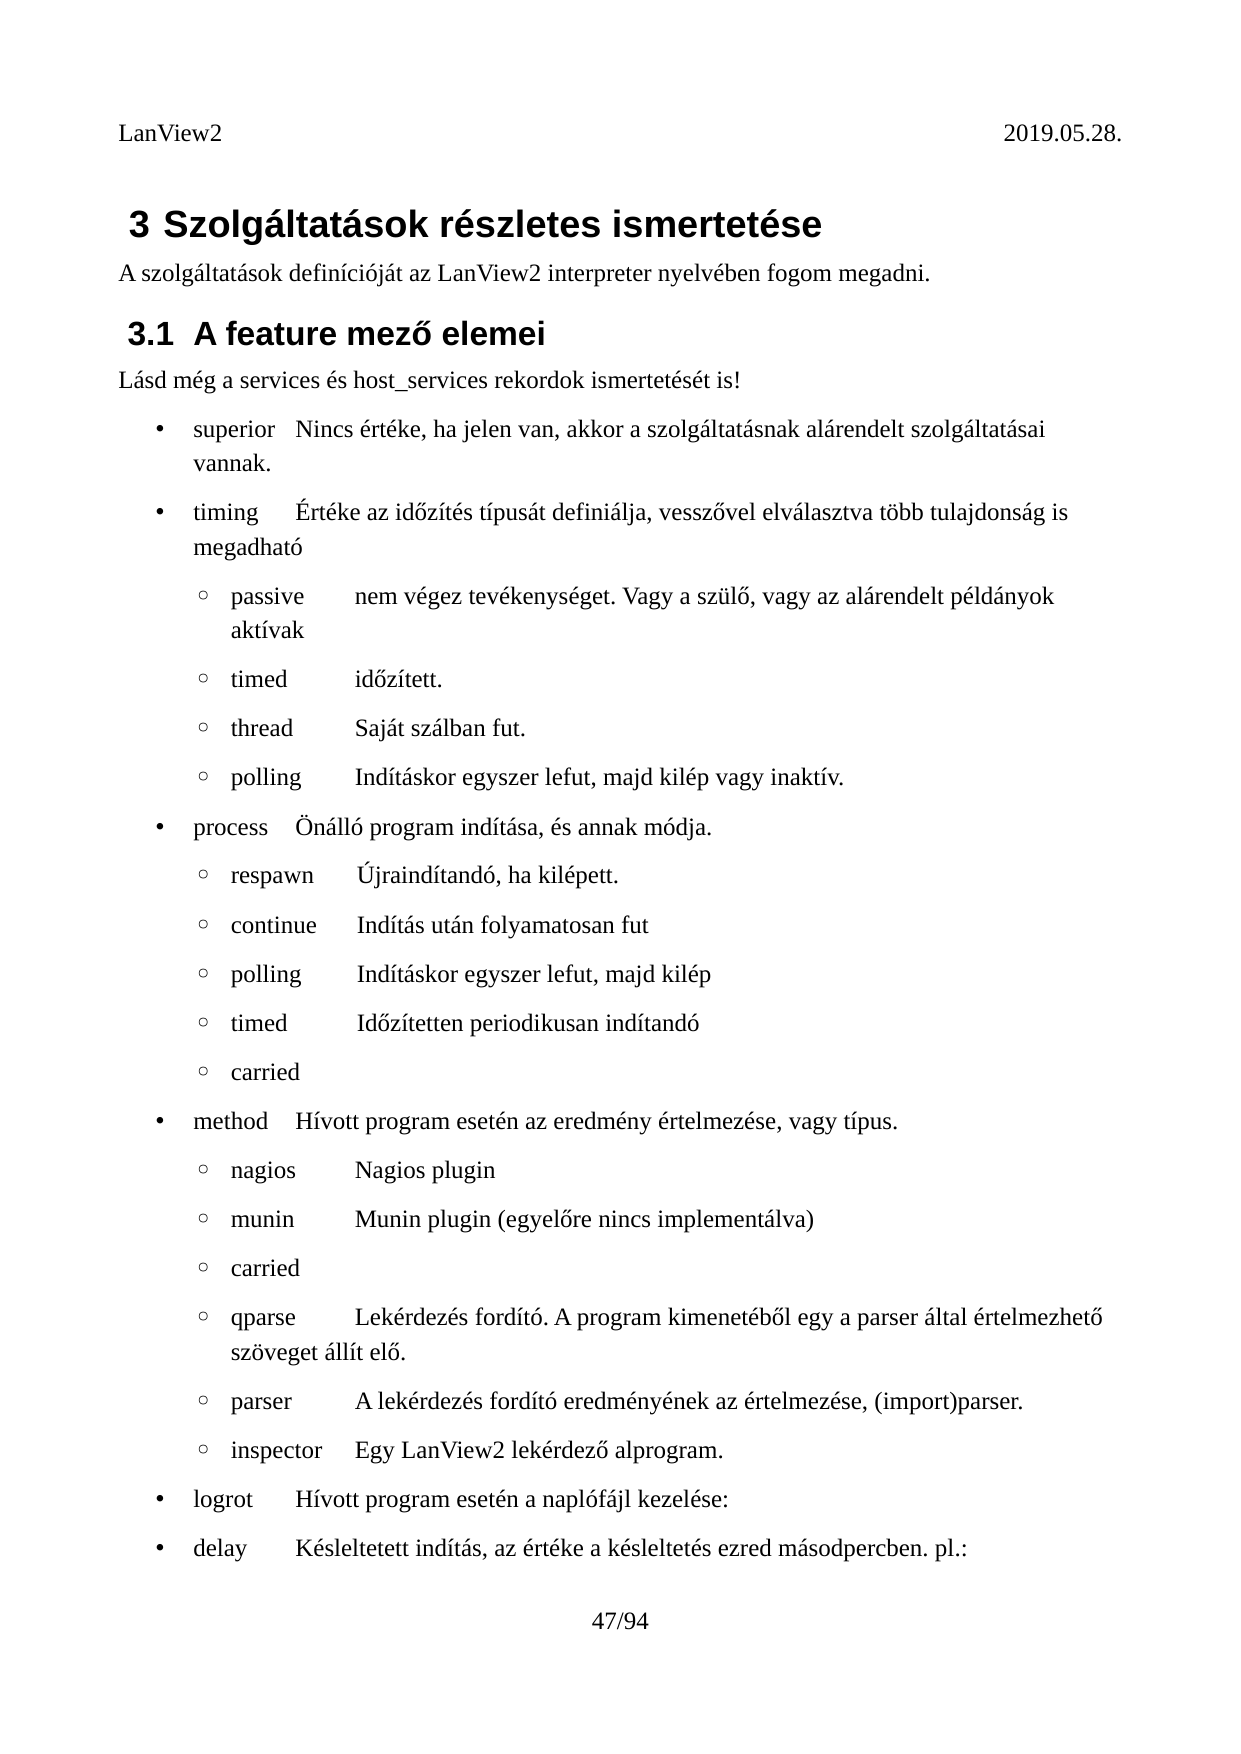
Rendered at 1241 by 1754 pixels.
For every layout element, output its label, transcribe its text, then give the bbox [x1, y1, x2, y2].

list inspector Egy LanView2 lekérdező alprogram. [193, 1435, 1122, 1463]
list timing Értéke az időzítés típusát definiálja, vesszővel elválasztva több tulajdonság is megadható [156, 497, 1122, 561]
list delay Késleltetett indítás, az értéke a késleltetés ezred másodpercben. pl.: [156, 1533, 1122, 1562]
list process Önálló program indítása, és annak módja. [156, 812, 1122, 840]
list logrot Hívott program esetén a naplófájl kezelése: [156, 1484, 1122, 1513]
list thread Saját szálban fut. [193, 713, 1122, 742]
list carried [193, 1057, 1122, 1086]
text Lásd még a services és host_services rekordok ismertetését is! [118, 365, 1122, 393]
list continue Indítás után folyamatosan fut [193, 910, 1122, 938]
subtitle A feature mező elemei [118, 313, 1122, 352]
text A szolgáltatások definícióját az LanView2 interpreter nyelvében fogom megadni. [118, 258, 1122, 287]
list qparse Lekérdezés fordító. A program kimenetéből egy a parser által értelmezhető szöveget állít elő. [193, 1302, 1122, 1365]
list polling Indításkor egyszer lefut, majd kilép [193, 959, 1122, 987]
list passive nem végez tevékenységet. Vagy a szülő, vagy az alárendelt példányok aktívak [193, 581, 1122, 644]
list superior Nincs értéke, ha jelen van, akkor a szolgáltatásnak alárendelt szolgáltatásai vannak. [156, 414, 1122, 477]
list polling Indításkor egyszer lefut, majd kilép vagy inaktív. [193, 762, 1122, 791]
list nagios Nagios plugin [193, 1155, 1122, 1184]
list carried [193, 1253, 1122, 1282]
list parser A lekérdezés fordító eredményének az értelmezése, (import)parser. [193, 1386, 1122, 1414]
list respawn Újraindítandó, ha kilépett. [193, 861, 1122, 889]
list timed Időzítetten periodikusan indítandó [193, 1008, 1122, 1037]
list munin Munin plugin (egyelőre nincs implementálva) [193, 1204, 1122, 1233]
list timed időzített. [193, 664, 1122, 693]
subtitle Szolgáltatások részletes ismertetése [118, 202, 1122, 246]
list method Hívott program esetén az eredmény értelmezése, vagy típus. [156, 1106, 1122, 1135]
